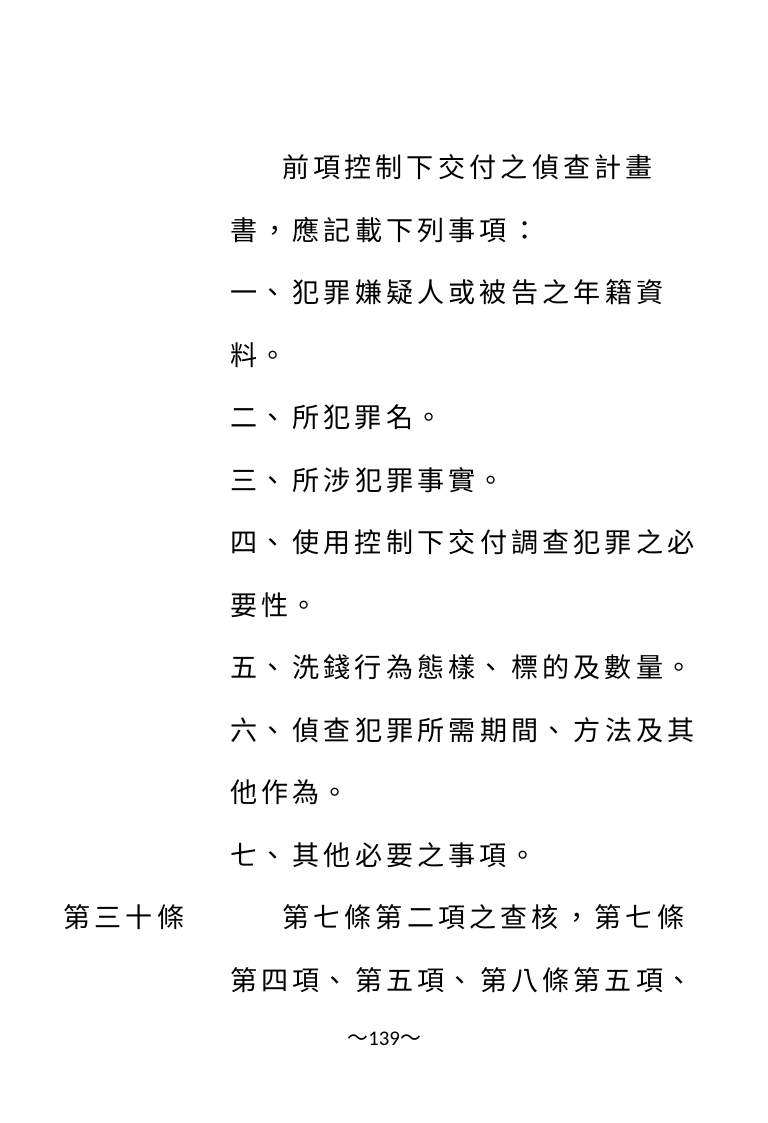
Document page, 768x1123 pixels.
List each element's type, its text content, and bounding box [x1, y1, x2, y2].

table_cell [51, 124, 214, 874]
table_cell 前項控制下交付之偵查計畫書，應記載下列事項： 一、犯罪嫌疑人或被告之年籍資料。 二、所犯罪名。 三、所涉犯罪事實。 四、使用控制下交付調查犯罪之必要性。 五、洗錢行為態樣、標的及數量。 六、偵查犯罪所需期間、方法及其他作為。 七、其他必要之事項。 [214, 124, 716, 874]
table_cell 第七條第二項之查核，第七條第四項、第五項、第八條第五項、 [214, 874, 716, 999]
table_cell 第三十條 [51, 874, 214, 999]
